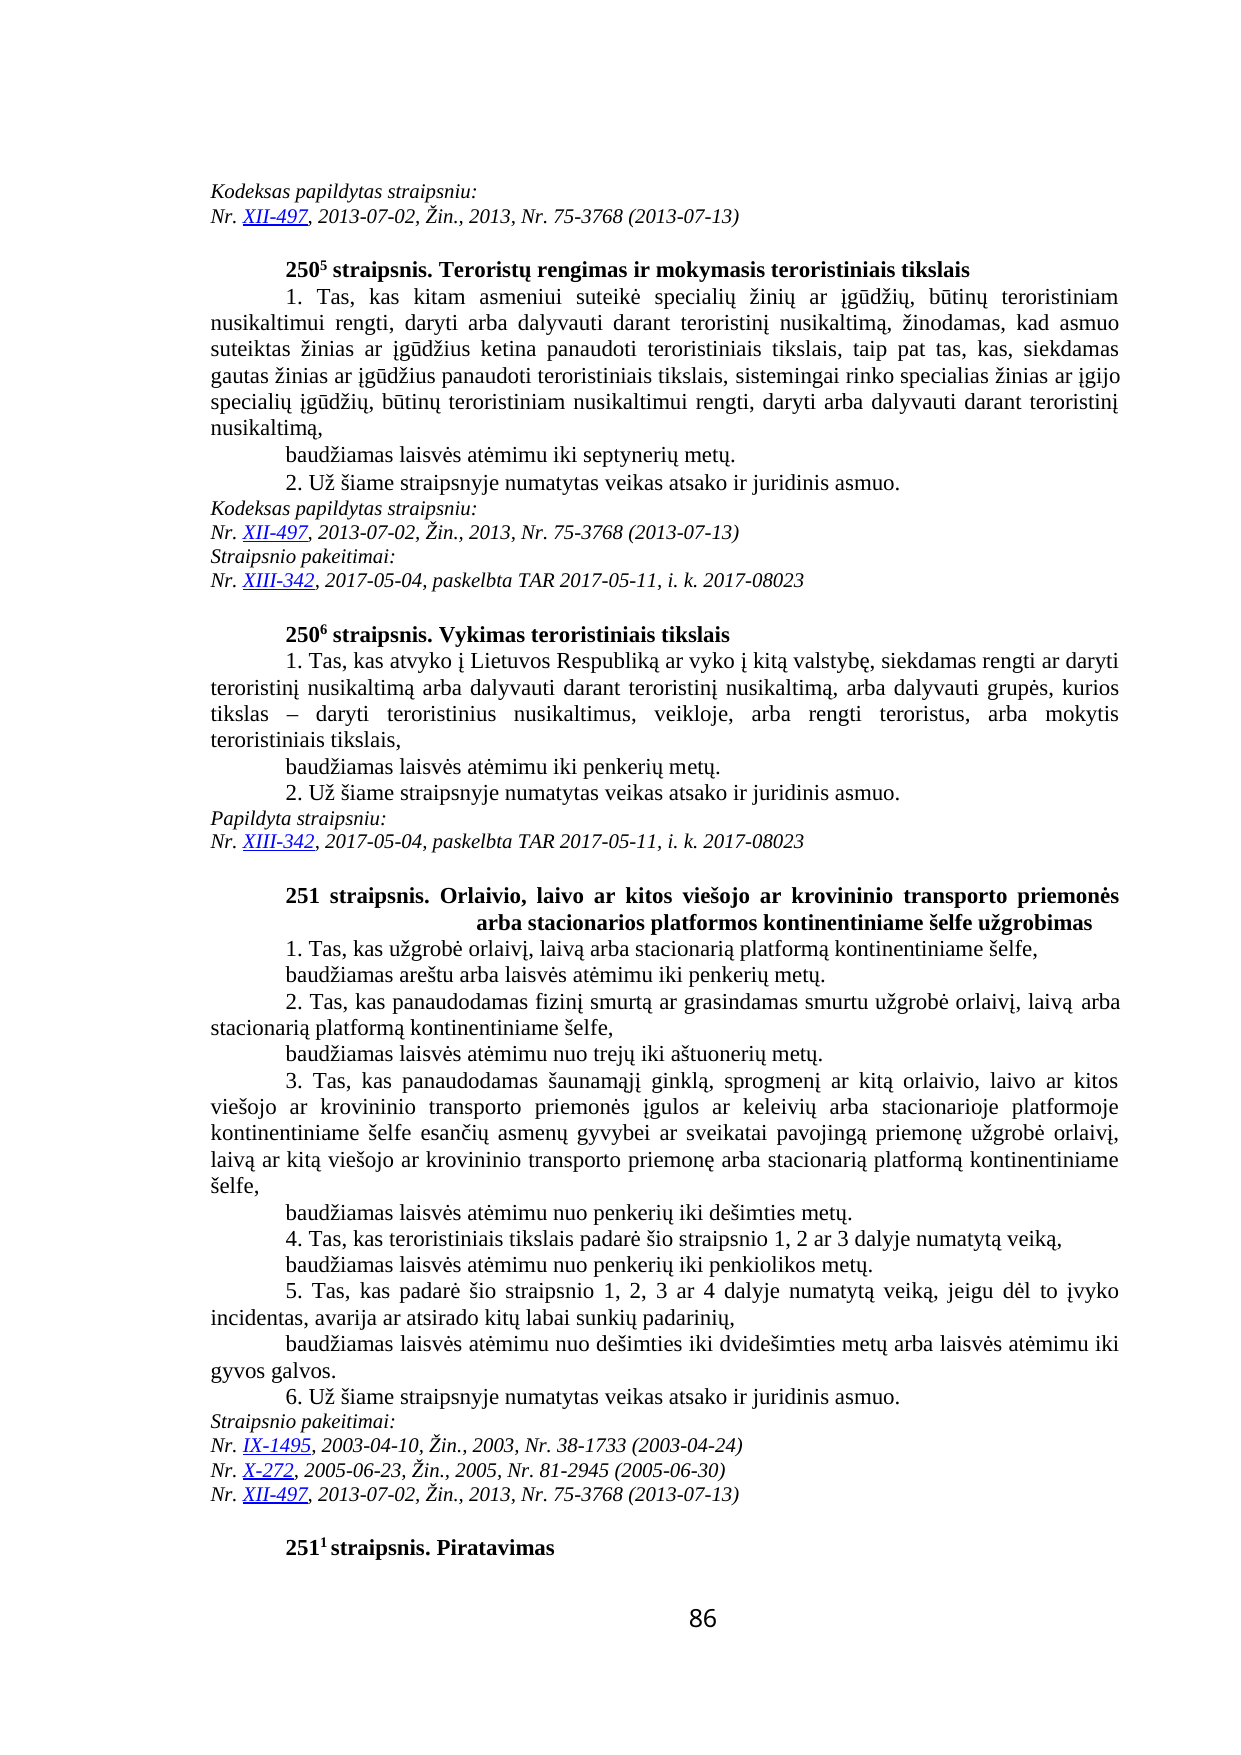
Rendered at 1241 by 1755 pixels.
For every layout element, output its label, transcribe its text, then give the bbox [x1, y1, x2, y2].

text 2. Už šiame straipsnyje numatytas veikas atsako ir juridinis asmuo. [210, 467, 1120, 496]
text baudžiamas laisvės atėmimu nuo penkerių iki dešimties metų. [210, 1198, 1120, 1225]
text Nr. X-272, 2005-06-23, Žin., 2005, Nr. 81-2945 (2005-06-30) [210, 1457, 1120, 1482]
text Nr. XII-497, 2013-07-02, Žin., 2013, Nr. 75-3768 (2013-07-13) [210, 203, 1120, 228]
text 2. Tas, kas panaudodamas fizinį smurtą ar grasindamas smurtu užgrobė orlaivį, laivą arba stacionarią platformą kontinentiniame šelfe, [210, 988, 1120, 1040]
text 2505 straipsnis. Teroristų rengimas ir mokymasis teroristiniais tikslais [210, 256, 1120, 283]
text Nr. XII-497, 2013-07-02, Žin., 2013, Nr. 75-3768 (2013-07-13) [210, 520, 1120, 544]
text 251 straipsnis. Orlaivio, laivo ar kitos viešojo ar krovininio transporto priemonės arba stacionarios platformos kontinentiniame šelfe užgrobimas [285, 882, 1120, 935]
text 2506 straipsnis. Vykimas teroristiniais tikslais [210, 621, 1120, 647]
text baudžiamas laisvės atėmimu nuo penkerių iki penkiolikos metų. [210, 1251, 1120, 1278]
text Papildyta straipsniu: [210, 805, 1120, 829]
text Kodeksas papildytas straipsniu: [210, 179, 1120, 203]
text Nr. IX-1495, 2003-04-10, Žin., 2003, Nr. 38-1733 (2003-04-24) [210, 1433, 1120, 1457]
text Straipsnio pakeitimai: [210, 544, 1120, 568]
text 5. Tas, kas padarė šio straipsnio 1, 2, 3 ar 4 dalyje numatytą veiką, jeigu dėl to įvyko incidentas, avarija ar atsirado kitų labai sunkių padarinių, [210, 1278, 1120, 1330]
text 3. Tas, kas panaudodamas šaunamąjį ginklą, sprogmenį ar kitą orlaivio, laivo ar kitos viešojo ar krovininio transporto priemonės įgulos ar keleivių arba stacionarioje platformoje kontinentiniame šelfe esančių asmenų gyvybei ar sveikatai pavojingą priemonę užgrobė orlaivį, laivą ar kitą viešojo ar krovininio transporto priemonę arba stacionarią platformą kontinentiniame šelfe, [210, 1067, 1120, 1198]
text baudžiamas areštu arba laisvės atėmimu iki penkerių metų. [210, 961, 1120, 988]
text Nr. XIII-342, 2017-05-04, paskelbta TAR 2017-05-11, i. k. 2017-08023 [210, 568, 1120, 592]
text 6. Už šiame straipsnyje numatytas veikas atsako ir juridinis asmuo. [210, 1383, 1120, 1409]
text 1. Tas, kas užgrobė orlaivį, laivą arba stacionarią platformą kontinentiniame šelfe, [210, 935, 1120, 961]
text baudžiamas laisvės atėmimu nuo trejų iki aštuonerių metų. [210, 1040, 1120, 1067]
text 1. Tas, kas kitam asmeniui suteikė specialių žinių ar įgūdžių, būtinų teroristiniam nusikaltimui rengti, daryti arba dalyvauti darant teroristinį nusikaltimą, žinodamas, kad asmuo suteiktas žinias ar įgūdžius ketina panaudoti teroristiniais tikslais, taip pat tas, kas, siekdamas gautas žinias ar įgūdžius panaudoti teroristiniais tikslais, sistemingai rinko specialias žinias ar įgijo specialių įgūdžių, būtinų teroristiniam nusikaltimui rengti, daryti arba dalyvauti darant teroristinį nusikaltimą, [210, 283, 1120, 441]
text 2. Už šiame straipsnyje numatytas veikas atsako ir juridinis asmuo. [210, 779, 1120, 805]
text baudžiamas laisvės atėmimu nuo dešimties iki dvidešimties metų arba laisvės atėmimu iki gyvos galvos. [210, 1330, 1120, 1383]
text Nr. XII-497, 2013-07-02, Žin., 2013, Nr. 75-3768 (2013-07-13) [210, 1482, 1120, 1506]
text 1. Tas, kas atvyko į Lietuvos Respubliką ar vyko į kitą valstybę, siekdamas rengti ar daryti teroristinį nusikaltimą arba dalyvauti darant teroristinį nusikaltimą, arba dalyvauti grupės, kurios tikslas – daryti teroristinius nusikaltimus, veikloje, arba rengti teroristus, arba mokytis teroristiniais tikslais, [210, 647, 1120, 753]
text Kodeksas papildytas straipsniu: [210, 496, 1120, 520]
text baudžiamas laisvės atėmimu iki penkerių metų. [210, 753, 1120, 779]
text baudžiamas laisvės atėmimu iki septynerių metų. [210, 441, 1120, 467]
text Nr. XIII-342, 2017-05-04, paskelbta TAR 2017-05-11, i. k. 2017-08023 [210, 829, 1120, 853]
text 4. Tas, kas teroristiniais tikslais padarė šio straipsnio 1, 2 ar 3 dalyje numatytą veiką, [210, 1225, 1120, 1251]
text 2511 straipsnis. Piratavimas [210, 1534, 1120, 1561]
text Straipsnio pakeitimai: [210, 1409, 1120, 1433]
